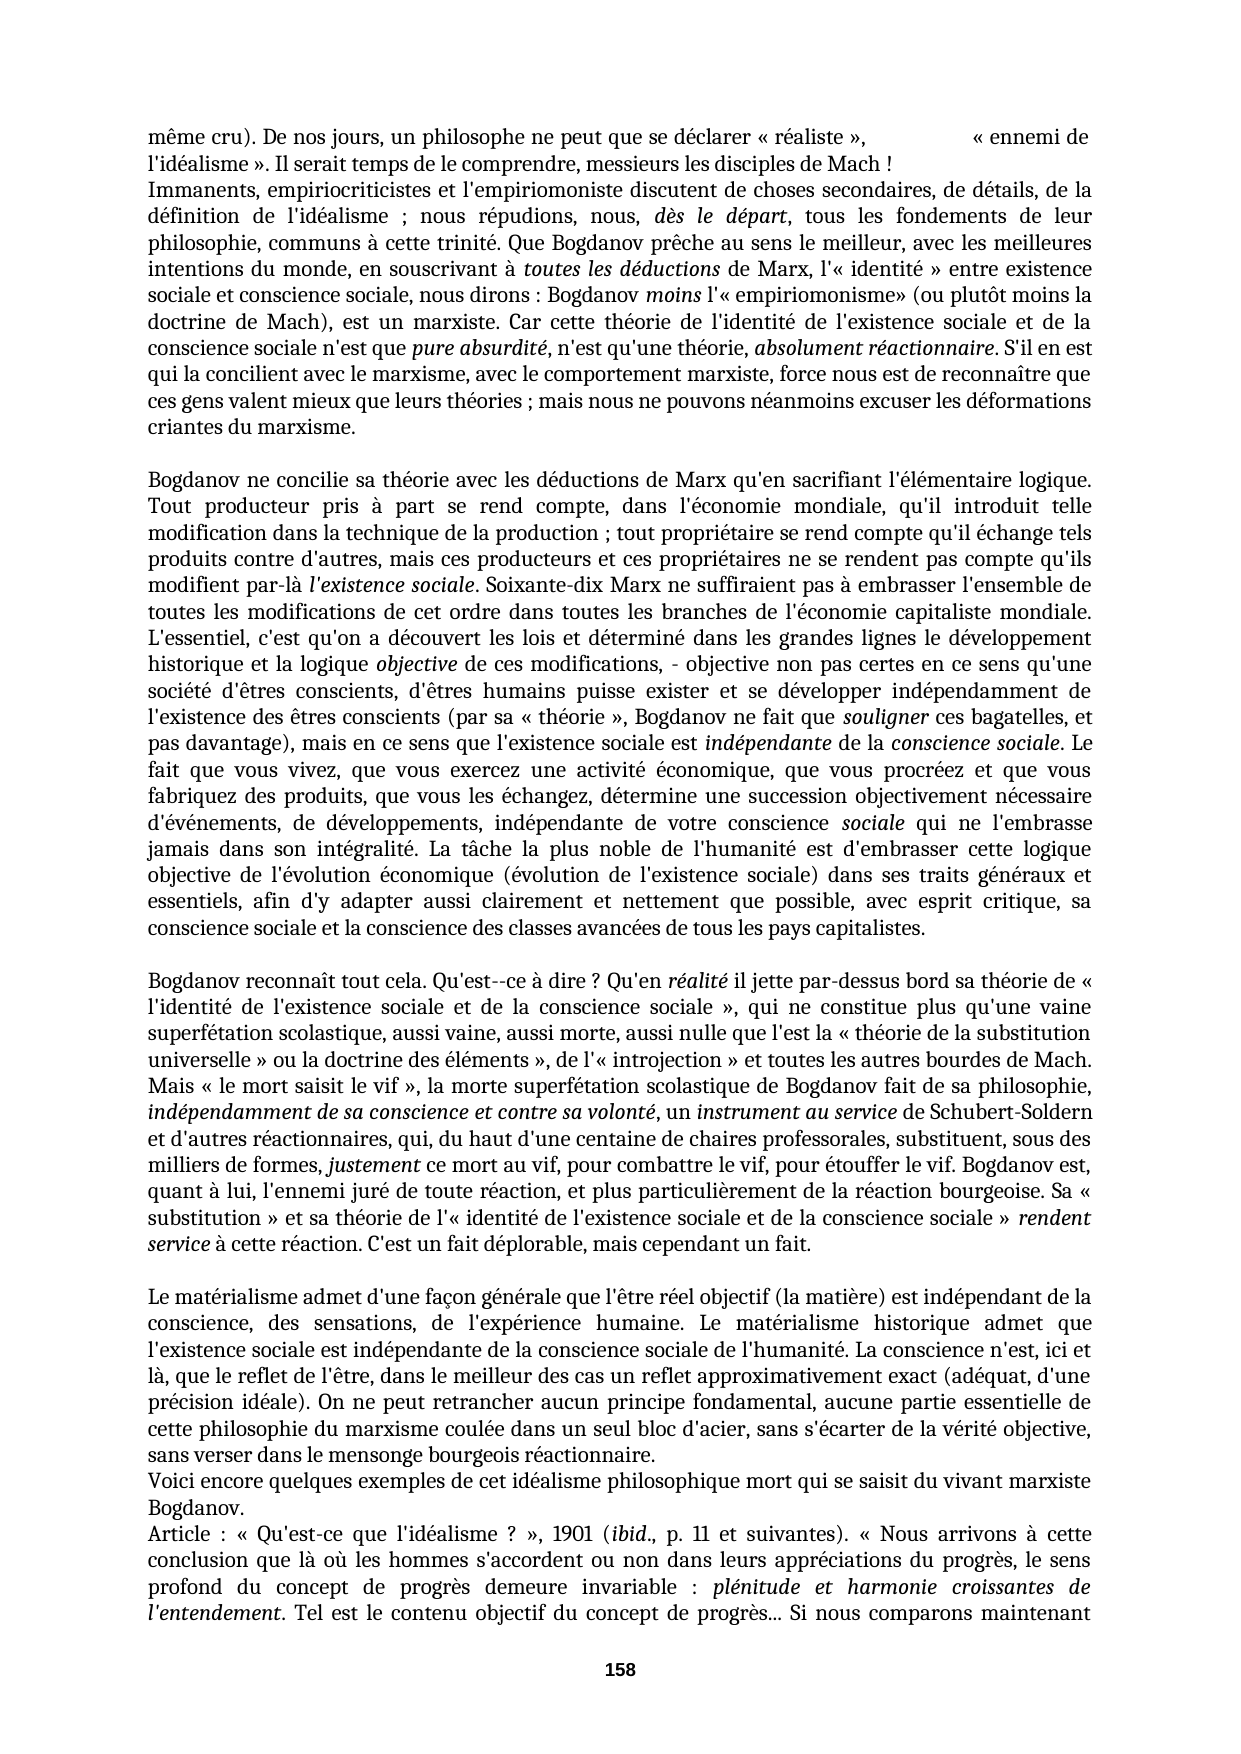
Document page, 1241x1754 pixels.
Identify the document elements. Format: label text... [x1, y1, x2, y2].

text Bogdanov ne concilie sa théorie avec les déductions de Marx qu'en sacrifiant l'élémentaire logique. Tout producteur pris à part se rend compte, dans l'économie mondiale, qu'il introduit telle modification dans la technique de la production ; tout propriétaire se rend compte qu'il échange tels produits contre d'autres, mais ces producteurs et ces propriétaires ne se rendent pas compte qu'ils modifient par-là l'existence sociale. Soixante‑dix Marx ne suffiraient pas à embrasser l'ensemble de toutes les modifications de cet ordre dans toutes les branches de l'économie capitaliste mondiale. L'essentiel, c'est qu'on a découvert les lois et déterminé dans les grandes lignes le développement historique et la logique objective de ces modifications, ‑ objective non pas certes en ce sens qu'une société d'êtres conscients, d'êtres humains puisse exister et se développer indépendamment de l'existence des êtres conscients (par sa « théorie », Bogdanov ne fait que souligner ces bagatelles, et pas davantage), mais en ce sens que l'existence sociale est indépendante de la conscience sociale. Le fait que vous vivez, que vous exercez une activité économique, que vous procréez et que vous fabriquez des produits, que vous les échangez, détermine une succession objectivement nécessaire d'événements, de développements, indépendante de votre conscience sociale qui ne l'embrasse jamais dans son intégralité. La tâche la plus noble de l'humanité est d'embrasser cette logique objective de l'évolution économique (évolution de l'existence sociale) dans ses traits généraux et essentiels, afin d'y adapter aussi clairement et nettement que possible, avec esprit critique, sa conscience sociale et la conscience des classes avancées de tous les pays capitalistes. [148, 467, 1093, 941]
text Le matérialisme admet d'une façon générale que l'être réel objectif (la matière) est indépendant de la conscience, des sensations, de l'expérience humaine. Le matérialisme historique admet que l'existence sociale est indépendante de la conscience sociale de l'humanité. La conscience n'est, ici et là, que le reflet de l'être, dans le meilleur des cas un reflet approximativement exact (adéquat, d'une précision idéale). On ne peut retrancher aucun principe fondamental, aucune partie essentielle de cette philosophie du marxisme coulée dans un seul bloc d'acier, sans s'écarter de la vérité objective, sans verser dans le mensonge bourgeois réactionnaire. [148, 1284, 1093, 1468]
text Article : « Qu'est‑ce que l'idéalisme ? », 1901 (ibid., p. 11 et suivantes). « Nous arrivons à cette conclusion que là où les hommes s'accordent ou non dans leurs appréciations du progrès, le sens profond du concept de progrès demeure invariable : plénitude et harmonie croissantes de l'entendement. Tel est le contenu objectif du concept de progrès... Si nous comparons maintenant [148, 1521, 1093, 1626]
text Bogdanov reconnaît tout cela. Qu'est‑-ce à dire ? Qu'en réalité il jette par‑dessus bord sa théorie de « l'identité de l'existence sociale et de la conscience sociale », qui ne constitue plus qu'une vaine superfétation scolastique, aussi vaine, aussi morte, aussi nulle que l'est la « théorie de la substitution universelle » ou la doctrine des éléments », de l'« introjection » et toutes les autres bourdes de Mach. Mais « le mort saisit le vif », la morte superfétation scolastique de Bogdanov fait de sa philosophie, indépendamment de sa conscience et contre sa volonté, un instrument au service de Schubert‑Soldern et d'autres réactionnaires, qui, du haut d'une centaine de chaires professorales, substituent, sous des milliers de formes, justement ce mort au vif, pour combattre le vif, pour étouffer le vif. Bogdanov est, quant à lui, l'ennemi juré de toute réaction, et plus particulièrement de la réaction bourgeoise. Sa « substitution » et sa théorie de l'« identité de l'existence sociale et de la conscience sociale » rendent service à cette réaction. C'est un fait déplorable, mais cependant un fait. [148, 967, 1093, 1257]
text Voici encore quelques exemples de cet idéalisme philosophique mort qui se saisit du vivant marxiste Bogdanov. [148, 1468, 1093, 1521]
text même cru). De nos jours, un philosophe ne peut que se déclarer « réaliste », « ennemi de l'idéalisme ». Il serait temps de le comprendre, messieurs les disciples de Mach ! [148, 124, 1093, 177]
text Immanents, empiriocriticistes et l'empiriomoniste discutent de choses secondaires, de détails, de la définition de l'idéalisme ; nous répudions, nous, dès le départ, tous les fondements de leur philosophie, communs à cette trinité. Que Bogdanov prêche au sens le meilleur, avec les meilleures intentions du monde, en souscrivant à toutes les déductions de Marx, l'« identité » entre existence sociale et conscience sociale, nous dirons : Bogdanov moins l'« empiriomonisme» (ou plutôt moins la doctrine de Mach), est un marxiste. Car cette théorie de l'identité de l'existence sociale et de la conscience sociale n'est que pure absurdité, n'est qu'une théorie, absolument réactionnaire. S'il en est qui la concilient avec le marxisme, avec le comportement marxiste, force nous est de reconnaître que ces gens valent mieux que leurs théories ; mais nous ne pouvons néanmoins excuser les déformations criantes du marxisme. [148, 177, 1093, 440]
